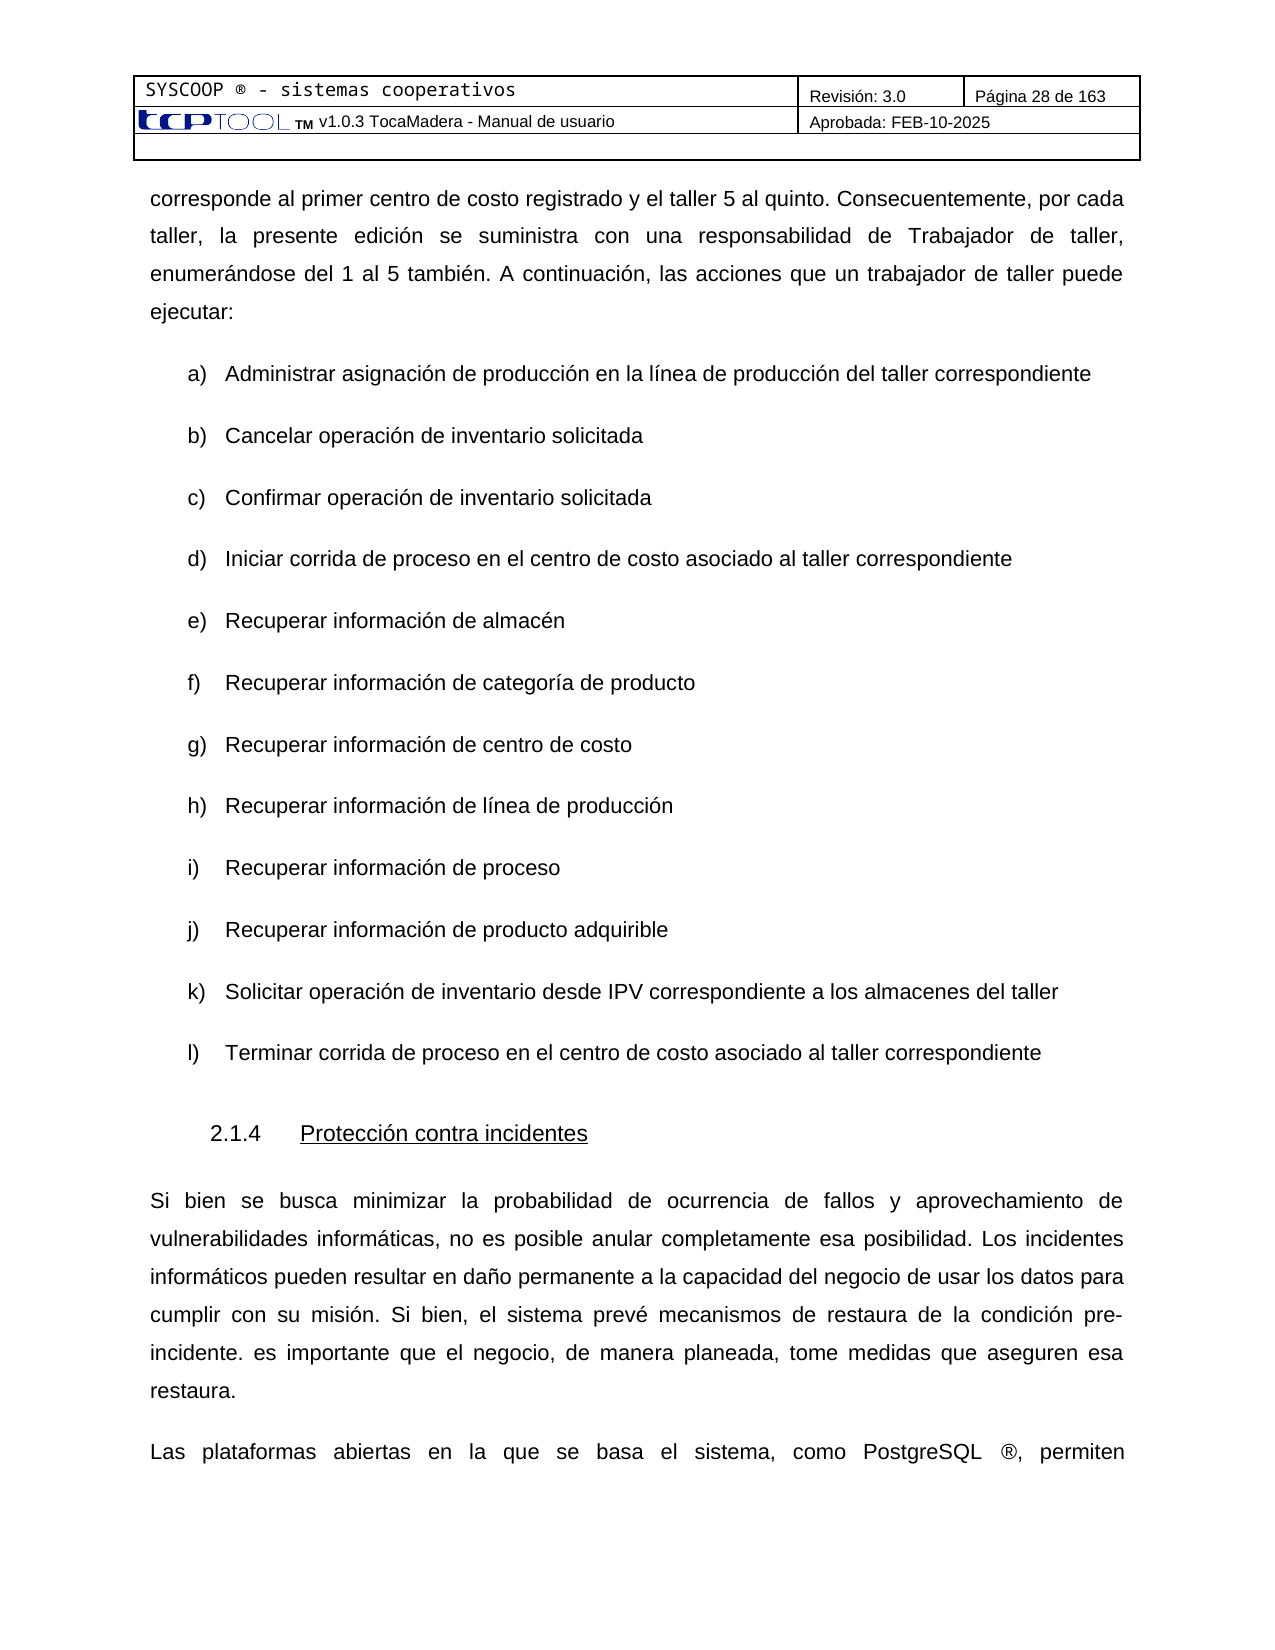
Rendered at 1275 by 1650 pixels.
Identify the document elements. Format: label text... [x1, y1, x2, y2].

list Iniciar corrida de proceso en el centro de costo asociado al taller correspondiente [187, 546, 1125, 571]
list Administrar asignación de producción en la línea de producción del taller correspondiente [187, 361, 1125, 386]
text Las plataformas abiertas en la que se basa el sistema, como PostgreSQL ®, permiten [150, 1439, 1125, 1464]
subtitle Protección contra incidentes [210, 1120, 1125, 1146]
list Recuperar información de línea de producción [187, 793, 1125, 818]
list Cancelar operación de inventario solicitada [187, 423, 1125, 448]
list Recuperar información de almacén [187, 608, 1125, 633]
list Recuperar información de proceso [187, 855, 1125, 880]
list Solicitar operación de inventario desde IPV correspondiente a los almacenes del taller [187, 978, 1125, 1004]
list Recuperar información de centro de costo [187, 731, 1125, 757]
list Recuperar información de producto adquirible [187, 917, 1125, 942]
list Confirmar operación de inventario solicitada [187, 484, 1125, 509]
list Terminar corrida de proceso en el centro de costo asociado al taller correspondiente [187, 1040, 1125, 1066]
picture [138, 110, 290, 130]
list Recuperar información de categoría de producto [187, 670, 1125, 695]
text Si bien se busca minimizar la probabilidad de ocurrencia de fallos y aprovechamiento de vulnerabilidades informáticas, no es posible anular completamente esa posibilidad. Los incidentes informáticos pueden resultar en daño permanente a la capacidad del negocio de usar los datos para cumplir con su misión. Si bien, el sistema prevé mecanismos de restaura de la condición pre-incidente. es importante que el negocio, de manera planeada, tome medidas que aseguren esa restaura. [150, 1188, 1125, 1403]
text corresponde al primer centro de costo registrado y el taller 5 al quinto. Consecuentemente, por cada taller, la presente edición se suministra con una responsabilidad de Trabajador de taller, enumerándose del 1 al 5 también. A continuación, las acciones que un trabajador de taller puede ejecutar: [150, 186, 1125, 324]
